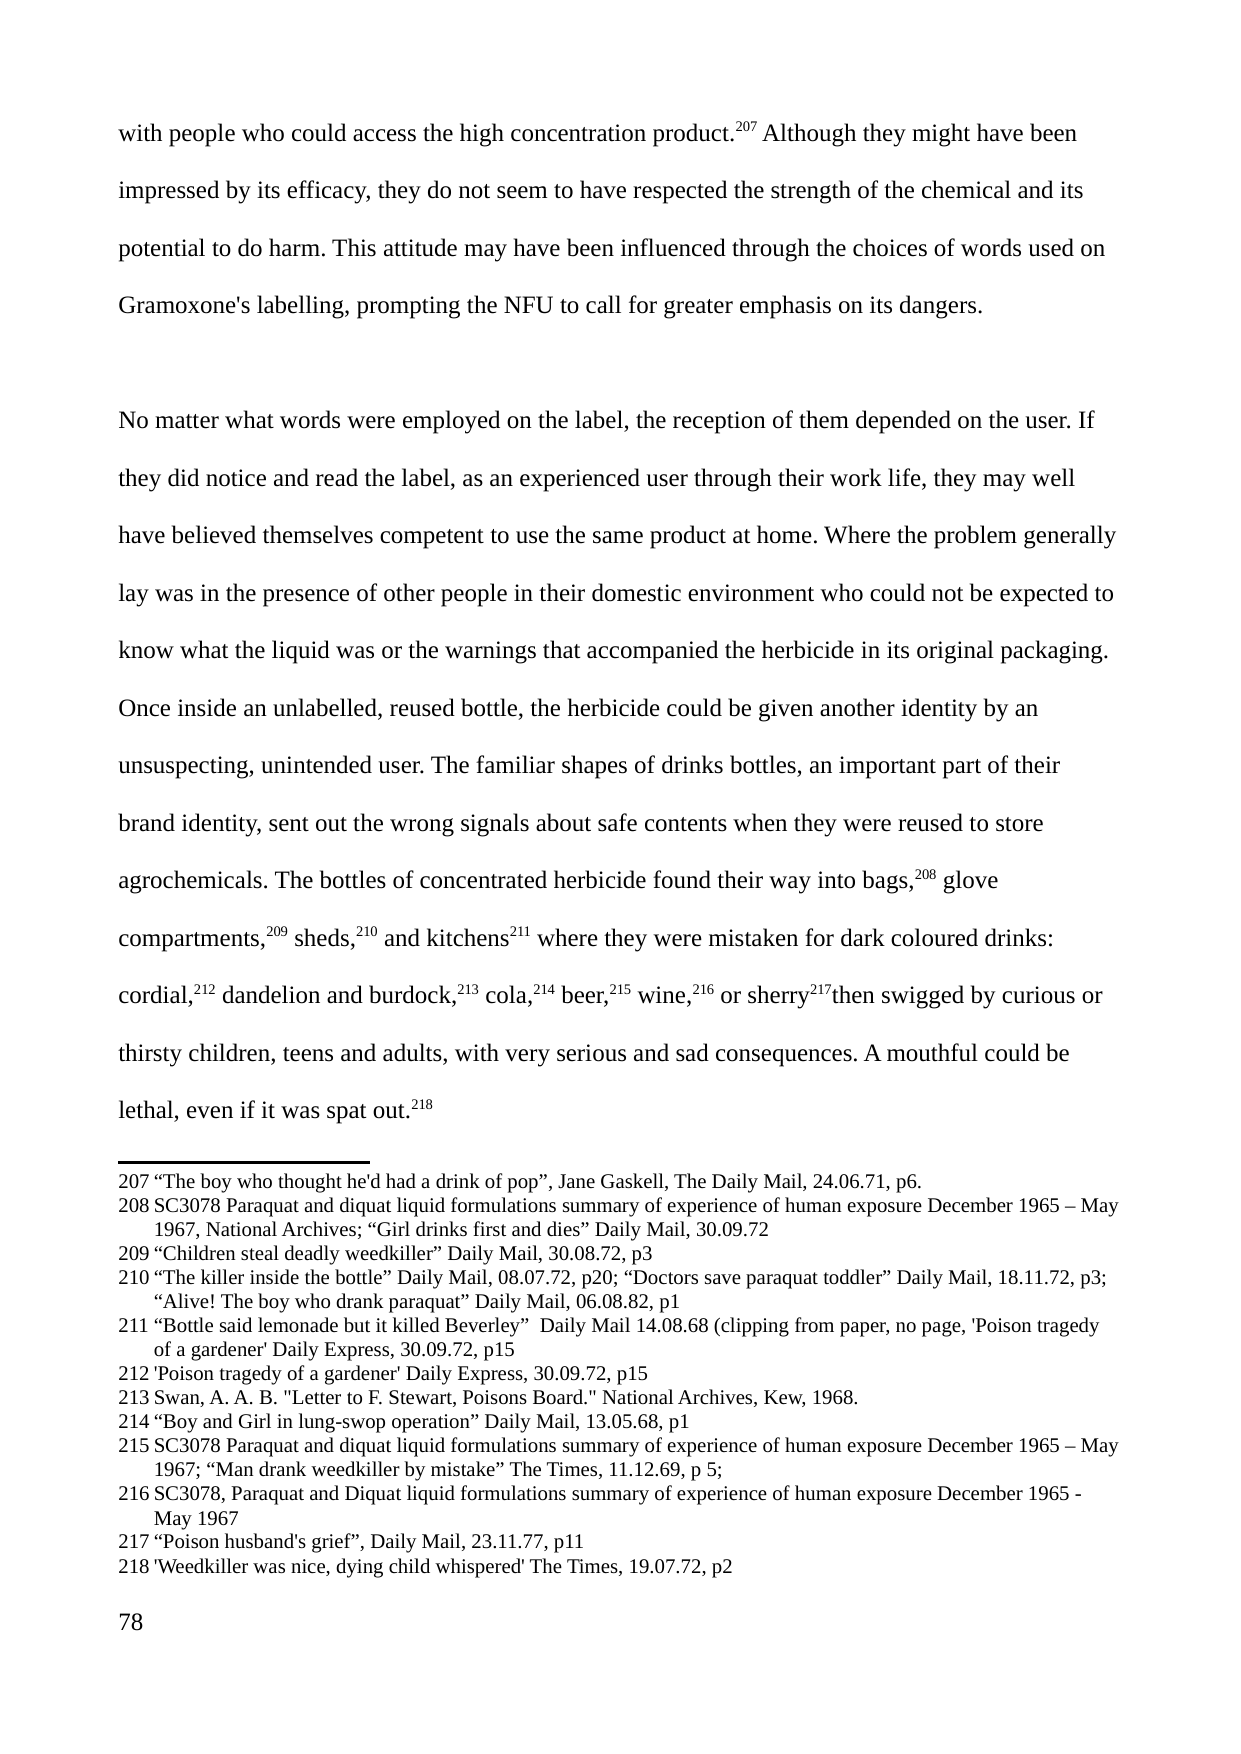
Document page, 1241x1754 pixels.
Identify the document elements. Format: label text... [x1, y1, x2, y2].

text “The killer inside the bottle” Daily Mail, 08.07.72, p20; “Doctors save paraquat toddler” Daily Mail, 18.11.72, p3; “Alive! The boy who drank paraquat” Daily Mail, 06.08.82, p1 [118, 1265, 1122, 1313]
text Swan, A. A. B. "Letter to F. Stewart, Poisons Board." National Archives, Kew, 1968. [118, 1385, 1122, 1409]
text SC3078, Paraquat and Diquat liquid formulations summary of experience of human exposure December 1965 - May 1967 [118, 1481, 1122, 1529]
text 'Poison tragedy of a gardener' Daily Express, 30.09.72, p15 [118, 1361, 1122, 1385]
text 'Weedkiller was nice, dying child whispered' The Times, 19.07.72, p2 [118, 1553, 1122, 1578]
text “The boy who thought he'd had a drink of pop”, Jane Gaskell, The Daily Mail, 24.06.71, p6. [118, 1168, 1122, 1193]
text “Boy and Girl in lung-swop operation” Daily Mail, 13.05.68, p1 [118, 1409, 1122, 1433]
text “Children steal deadly weedkiller” Daily Mail, 30.08.72, p3 [118, 1241, 1122, 1265]
text with people who could access the high concentration product. Although they might have been impressed by its efficacy, they do not seem to have respected the strength of the chemical and its potential to do harm. This attitude may have been influenced through the choices of words used on Gramoxone's labelling, prompting the NFU to call for greater emphasis on its dangers. [118, 118, 1122, 319]
text SC3078 Paraquat and diquat liquid formulations summary of experience of human exposure December 1965 – May 1967, National Archives; “Girl drinks first and dies” Daily Mail, 30.09.72 [118, 1193, 1122, 1241]
text SC3078 Paraquat and diquat liquid formulations summary of experience of human exposure December 1965 – May 1967; “Man drank weedkiller by mistake” The Times, 11.12.69, p 5; [118, 1433, 1122, 1481]
text “Bottle said lemonade but it killed Beverley” Daily Mail 14.08.68 (clipping from paper, no page, 'Poison tragedy of a gardener' Daily Express, 30.09.72, p15 [118, 1313, 1122, 1361]
text No matter what words were employed on the label, the reception of them depended on the user. If they did notice and read the label, as an experienced user through their work life, they may well have believed themselves competent to use the same product at home. Where the problem generally lay was in the presence of other people in their domestic environment who could not be expected to know what the liquid was or the warnings that accompanied the herbicide in its original packaging. Once inside an unlabelled, reused bottle, the herbicide could be given another identity by an unsuspecting, unintended user. The familiar shapes of drinks bottles, an important part of their brand identity, sent out the wrong signals about safe contents when they were reused to store agrochemicals. The bottles of concentrated herbicide found their way into bags, glove compartments, sheds, and kitchens where they were mistaken for dark coloured drinks: cordial, dandelion and burdock, cola, beer, wine, or sherrythen swigged by curious or thirsty children, teens and adults, with very serious and sad consequences. A mouthful could be lethal, even if it was spat out. [118, 406, 1122, 1124]
text “Poison husband's grief”, Daily Mail, 23.11.77, p11 [118, 1529, 1122, 1553]
